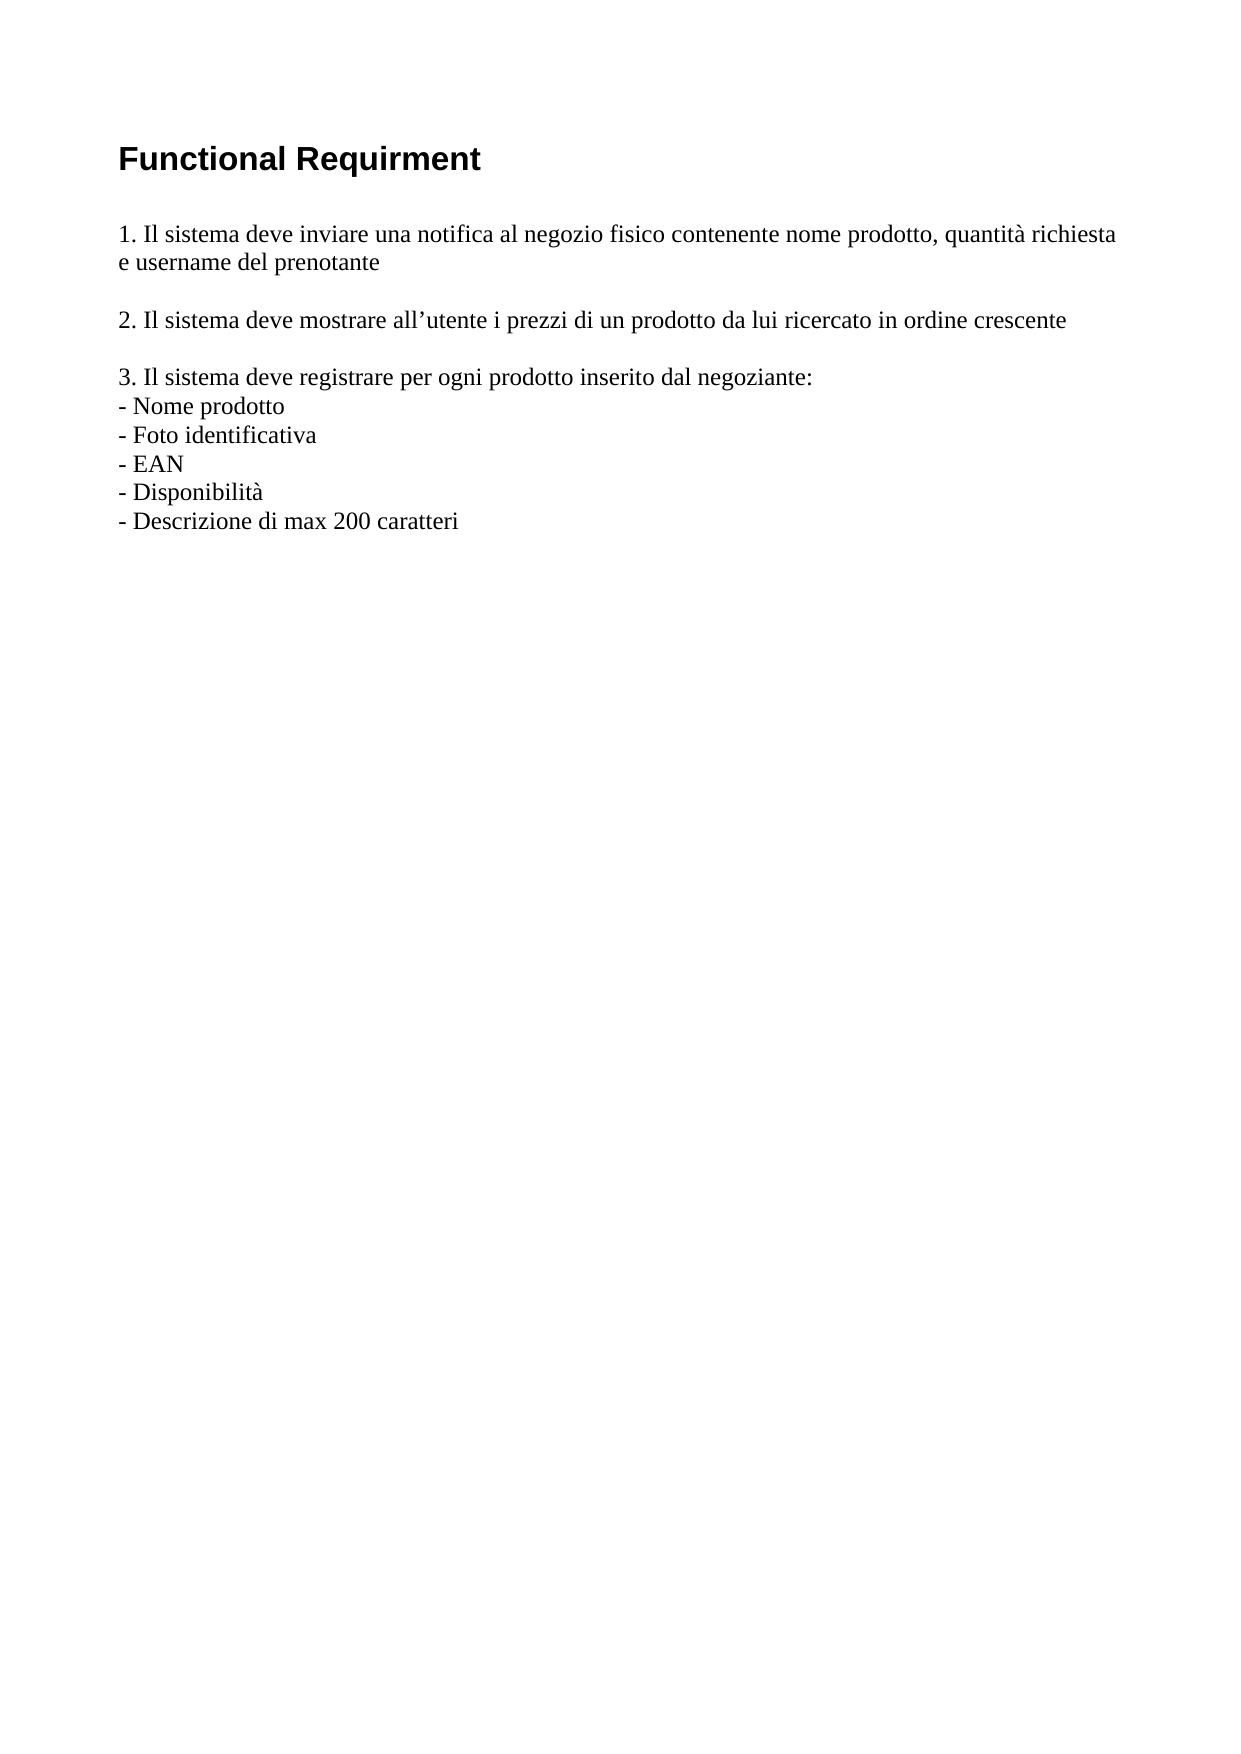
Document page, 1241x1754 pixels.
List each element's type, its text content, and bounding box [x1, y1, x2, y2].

subtitle Functional Requirment [118, 139, 1122, 177]
text 1. Il sistema deve inviare una notifica al negozio fisico contenente nome prodotto, quantità richiesta e username del prenotante [118, 219, 1122, 276]
text 2. Il sistema deve mostrare all’utente i prezzi di un prodotto da lui ricercato in ordine crescente [118, 305, 1122, 334]
text 3. Il sistema deve registrare per ogni prodotto inserito dal negoziante: [118, 362, 1122, 391]
text - Disponibilità [118, 477, 1122, 506]
text - EAN [118, 449, 1122, 477]
text - Nome prodotto [118, 391, 1122, 420]
text - Foto identificativa [118, 420, 1122, 449]
text - Descrizione di max 200 caratteri [118, 506, 1122, 535]
